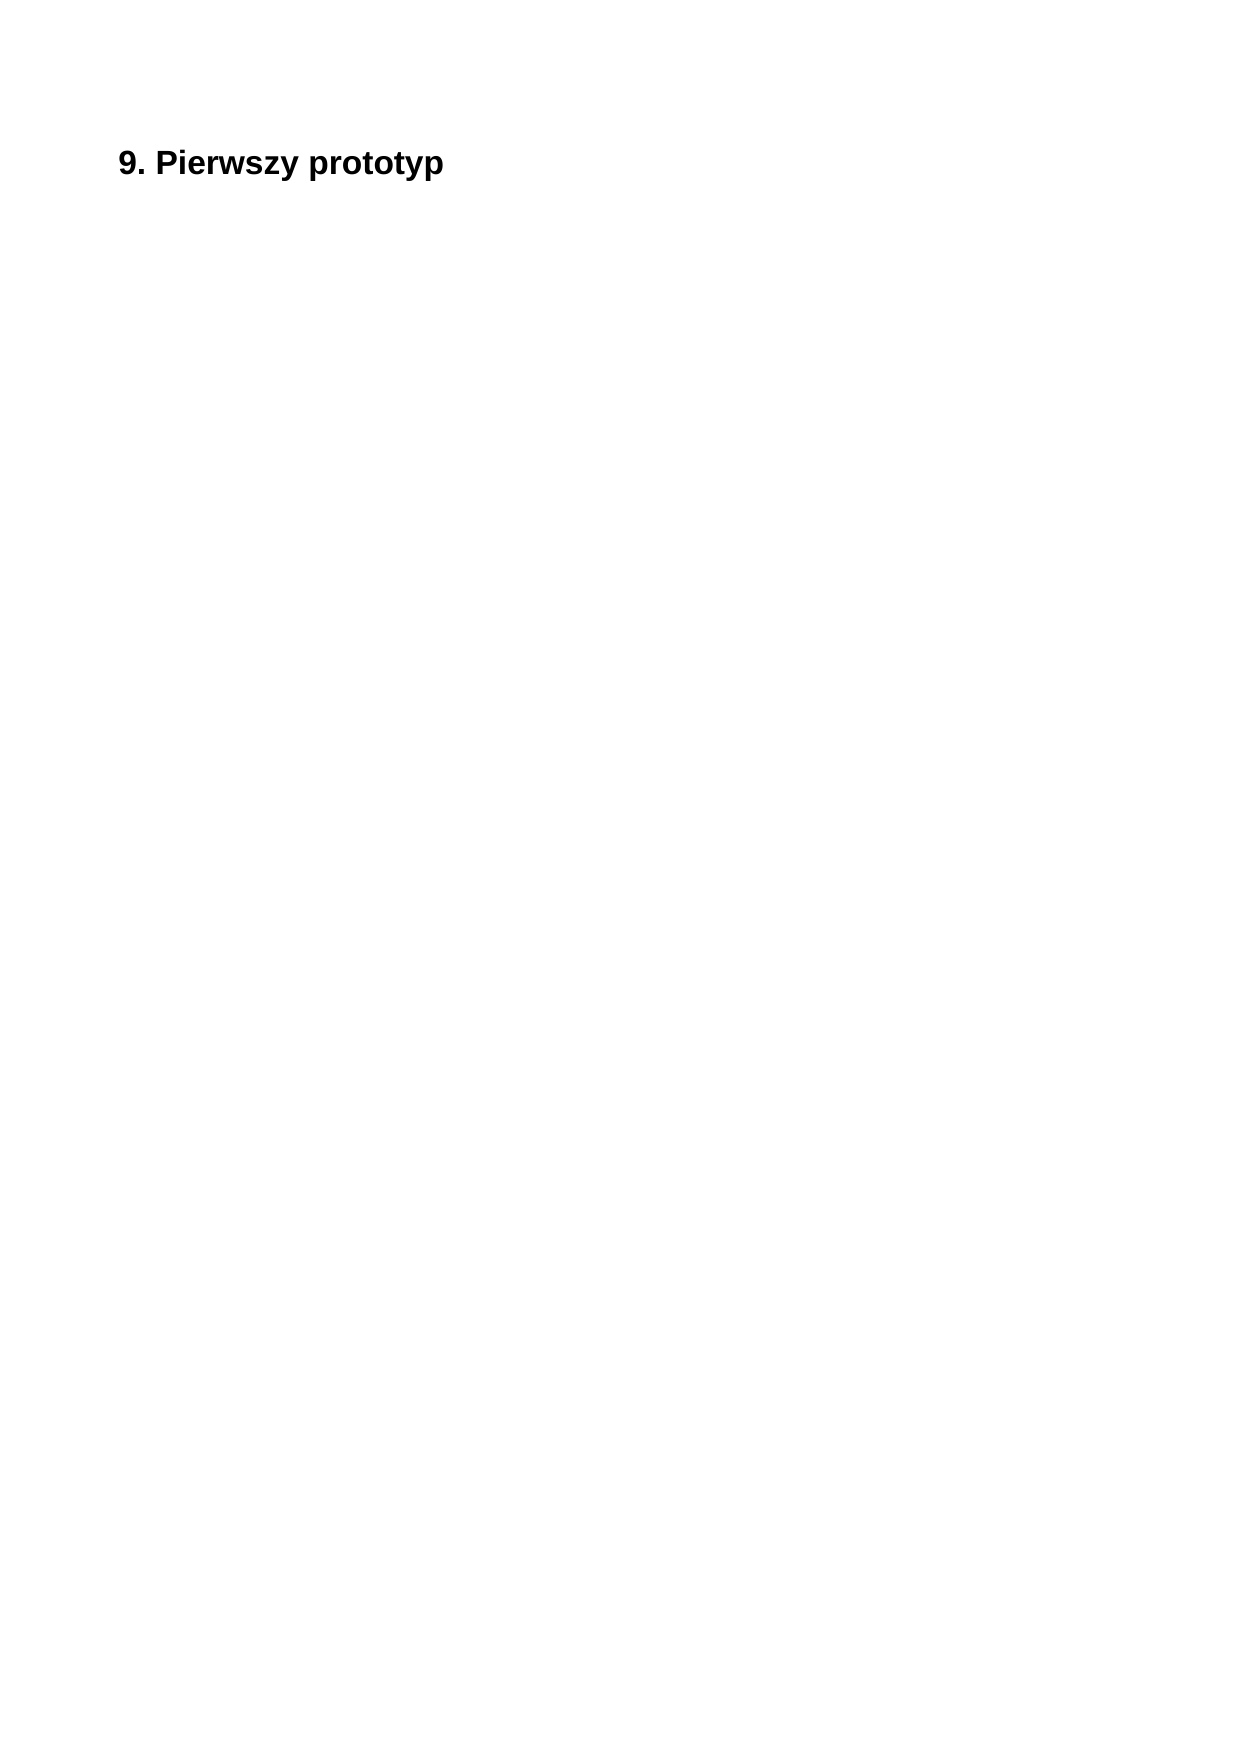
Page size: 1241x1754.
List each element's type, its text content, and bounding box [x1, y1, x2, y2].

subtitle 9. Pierwszy prototyp [118, 143, 1122, 182]
